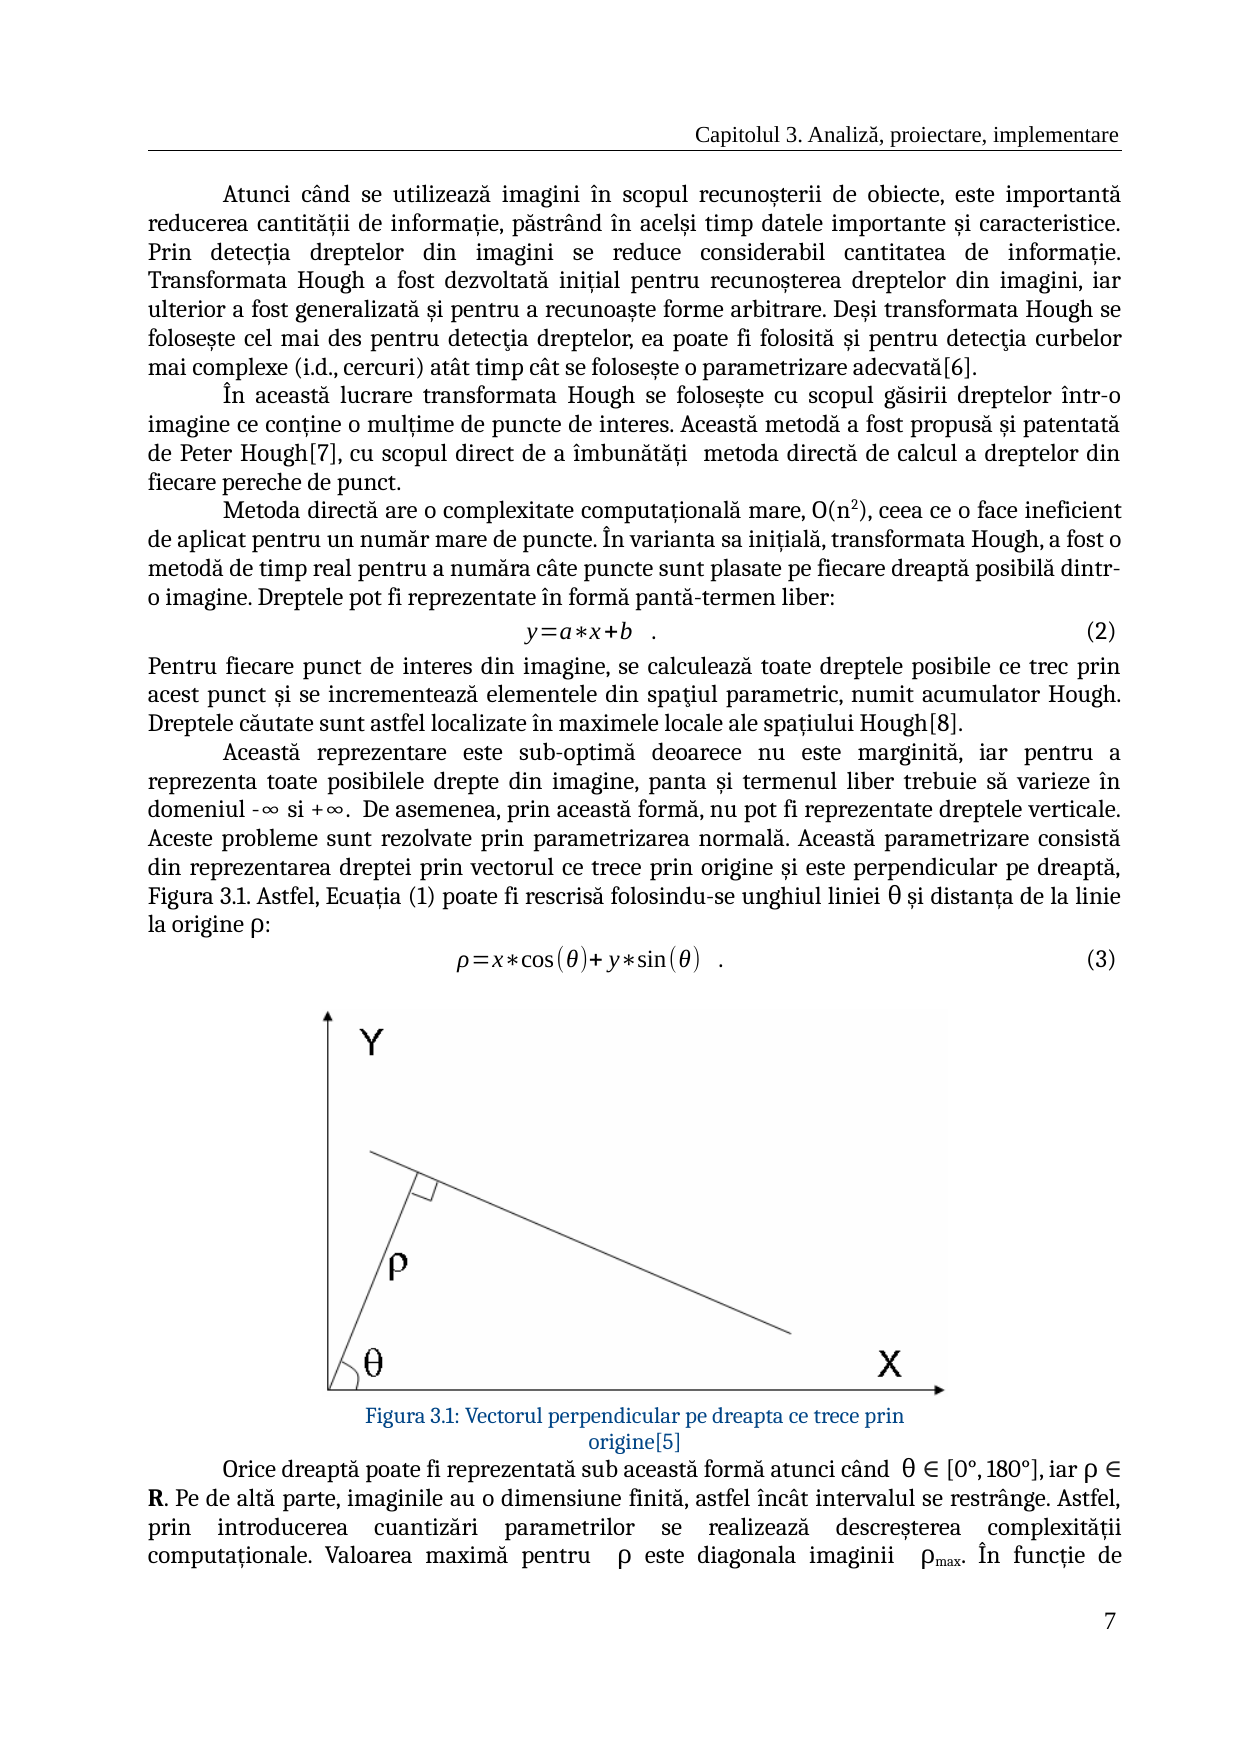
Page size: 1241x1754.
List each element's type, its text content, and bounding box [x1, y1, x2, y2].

table_header . [148, 611, 1014, 652]
text Atunci când se utilizează imagini în scopul recunoșterii de obiecte, este importantă reducerea cantității de informație, păstrând în acelși timp datele importante și caracteristice. Prin detecția dreptelor din imagini se reduce considerabil cantitatea de informație. Transformata Hough a fost dezvoltată inițial pentru recunoșterea dreptelor din imagini, iar ulterior a fost generalizată și pentru a recunoaște forme arbitrare. Deşi transformata Hough se foloseşte cel mai des pentru detecţia dreptelor, ea poate fi folosită şi pentru detecţia curbelor mai complexe (i.d., cercuri) atât timp cât se folosește o parametrizare adecvată[6]. [148, 180, 1122, 381]
table_header (2) [1014, 611, 1122, 652]
table_header (3) [1014, 939, 1122, 981]
text Metoda directă are o complexitate computațională mare, O(n2), ceea ce o face ineficient de aplicat pentru un număr mare de puncte. În varianta sa inițială, transformata Hough, a fost o metodă de timp real pentru a număra câte puncte sunt plasate pe fiecare dreaptă posibilă dintr-o imagine. Dreptele pot fi reprezentate în formă pantă-termen liber: [148, 496, 1122, 611]
text Figura 3.1: Vectorul perpendicular pe dreapta ce trece prin origine[5] [322, 1397, 948, 1455]
text Orice dreaptă poate fi reprezentată sub această formă atunci când θ ∈ [0°, 180°], iar ρ ∈ R. Pe de altă parte, imaginile au o dimensiune finită, astfel încât intervalul se restrânge. Astfel, prin introducerea cuantizări parametrilor se realizează descreșterea complexității computaționale. Valoarea maximă pentru ρ este diagonala imaginii ρmax. În funcție de [148, 1397, 1122, 1570]
text În această lucrare transformata Hough se folosește cu scopul găsirii dreptelor într-o imagine ce conține o mulțime de puncte de interes. Această metodă a fost propusă și patentată de Peter Hough[7], cu scopul direct de a îmbunătăți metoda directă de calcul a dreptelor din fiecare pereche de punct. [148, 381, 1122, 496]
picture [321, 1009, 948, 1397]
table_header . [148, 939, 1014, 981]
text Această reprezentare este sub-optimă deoarece nu este marginită, iar pentru a reprezenta toate posibilele drepte din imagine, panta și termenul liber trebuie să varieze în domeniul -∞ si +∞. De asemenea, prin această formă, nu pot fi reprezentate dreptele verticale. Aceste probleme sunt rezolvate prin parametrizarea normală. Această parametrizare consistă din reprezentarea dreptei prin vectorul ce trece prin origine și este perpendicular pe dreaptă, Figura 3.1. Astfel, Ecuația (1) poate fi rescrisă folosindu-se unghiul liniei θ și distanța de la linie la origine ρ: [148, 738, 1122, 939]
text Pentru fiecare punct de interes din imagine, se calculează toate dreptele posibile ce trec prin acest punct şi se incrementează elementele din spaţiul parametric, numit acumulator Hough. Dreptele căutate sunt astfel localizate în maximele locale ale spațiului Hough[8]. [148, 652, 1122, 738]
